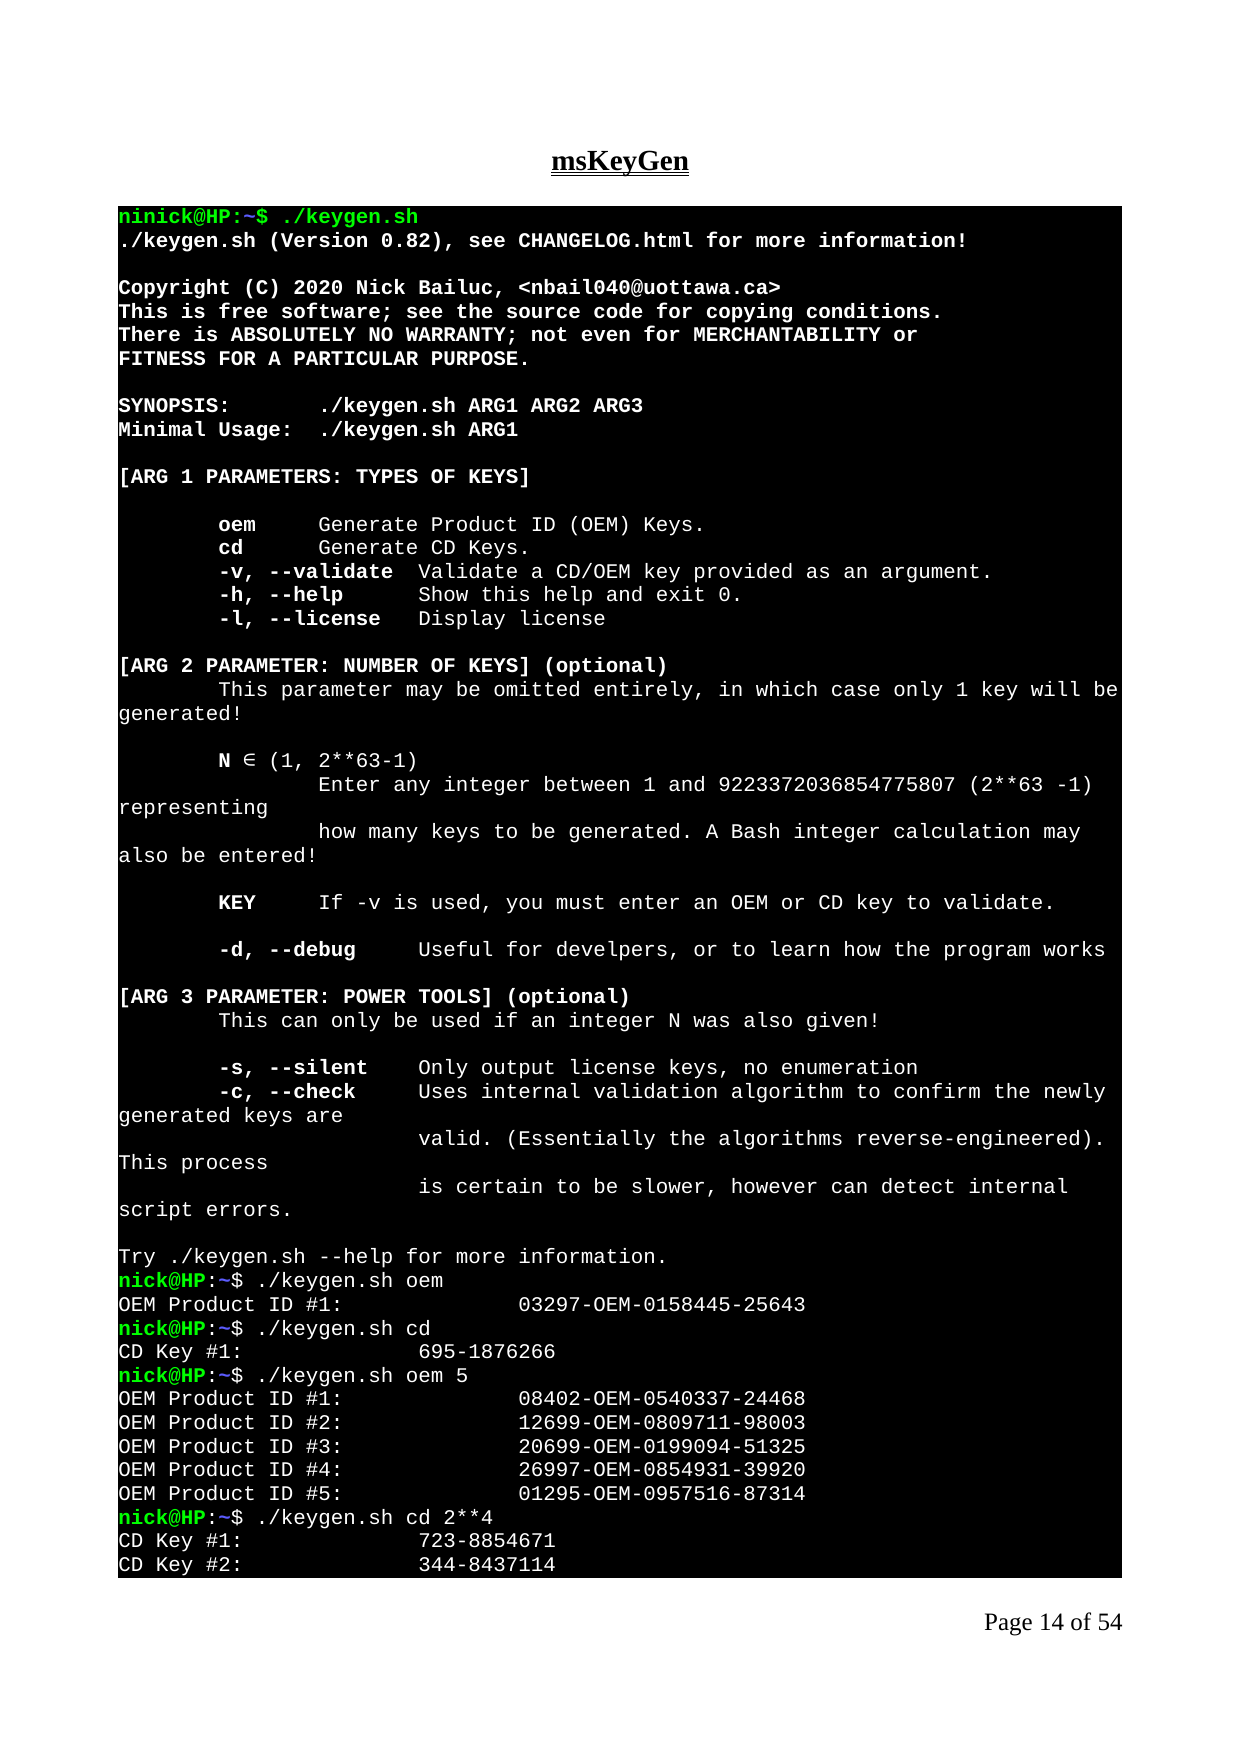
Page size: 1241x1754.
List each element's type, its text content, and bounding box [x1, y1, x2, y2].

text This can only be used if an integer N was also given! [118, 1010, 1122, 1034]
text OEM Product ID #5: 01295-OEM-0957516-87314 [118, 1483, 1122, 1507]
text how many keys to be generated. A Bash integer calculation may also be entered! [118, 821, 1122, 868]
text Enter any integer between 1 and 9223372036854775807 (2**63 -1) representing [118, 774, 1122, 821]
text -h, --help Show this help and exit 0. [118, 584, 1122, 608]
text FITNESS FOR A PARTICULAR PURPOSE. [118, 348, 1122, 372]
text ./keygen.sh (Version 0.82), see CHANGELOG.html for more information! [118, 230, 1122, 253]
text valid. (Essentially the algorithms reverse-engineered). This process [118, 1128, 1122, 1176]
text is certain to be slower, however can detect internal script errors. [118, 1176, 1122, 1223]
text nick@HP:~$ ./keygen.sh cd 2**4 [118, 1507, 1122, 1530]
text cd Generate CD Keys. [118, 537, 1122, 561]
text [ARG 2 PARAMETER: NUMBER OF KEYS] (optional) [118, 655, 1122, 679]
text Try ./keygen.sh --help for more information. [118, 1247, 1122, 1270]
text CD Key #1: 695-1876266 [118, 1341, 1122, 1365]
text -v, --validate Validate a CD/OEM key provided as an argument. [118, 561, 1122, 584]
text -c, --check Uses internal validation algorithm to confirm the newly generated keys are [118, 1081, 1122, 1128]
text OEM Product ID #2: 12699-OEM-0809711-98003 [118, 1412, 1122, 1436]
text -s, --silent Only output license keys, no enumeration [118, 1057, 1122, 1081]
text OEM Product ID #1: 03297-OEM-0158445-25643 [118, 1294, 1122, 1317]
text OEM Product ID #3: 20699-OEM-0199094-51325 [118, 1436, 1122, 1459]
text nick@HP:~$ ./keygen.sh cd [118, 1317, 1122, 1341]
text OEM Product ID #1: 08402-OEM-0540337-24468 [118, 1388, 1122, 1412]
text nick@HP:~$ ./keygen.sh oem [118, 1270, 1122, 1294]
text ninick@HP:~$ ./keygen.sh [118, 206, 1122, 230]
text This parameter may be omitted entirely, in which case only 1 key will be generated! [118, 679, 1122, 726]
text This is free software; see the source code for copying conditions. [118, 301, 1122, 324]
text OEM Product ID #4: 26997-OEM-0854931-39920 [118, 1459, 1122, 1483]
text [ARG 1 PARAMETERS: TYPES OF KEYS] [118, 466, 1122, 490]
text There is ABSOLUTELY NO WARRANTY; not even for MERCHANTABILITY or [118, 324, 1122, 348]
text oem Generate Product ID (OEM) Keys. [118, 513, 1122, 537]
text CD Key #1: 723-8854671 [118, 1530, 1122, 1554]
text N ∈ (1, 2**63-1) [118, 750, 1122, 774]
text [ARG 3 PARAMETER: POWER TOOLS] (optional) [118, 986, 1122, 1010]
text Copyright (C) 2020 Nick Bailuc, <nbail040@uottawa.ca> [118, 277, 1122, 301]
text Minimal Usage: ./keygen.sh ARG1 [118, 419, 1122, 443]
text -l, --license Display license [118, 608, 1122, 632]
text SYNOPSIS: ./keygen.sh ARG1 ARG2 ARG3 [118, 395, 1122, 419]
text KEY If -v is used, you must enter an OEM or CD key to validate. [118, 892, 1122, 916]
text nick@HP:~$ ./keygen.sh oem 5 [118, 1365, 1122, 1388]
text CD Key #2: 344-8437114 [118, 1554, 1122, 1578]
text -d, --debug Useful for develpers, or to learn how the program works [118, 939, 1122, 963]
